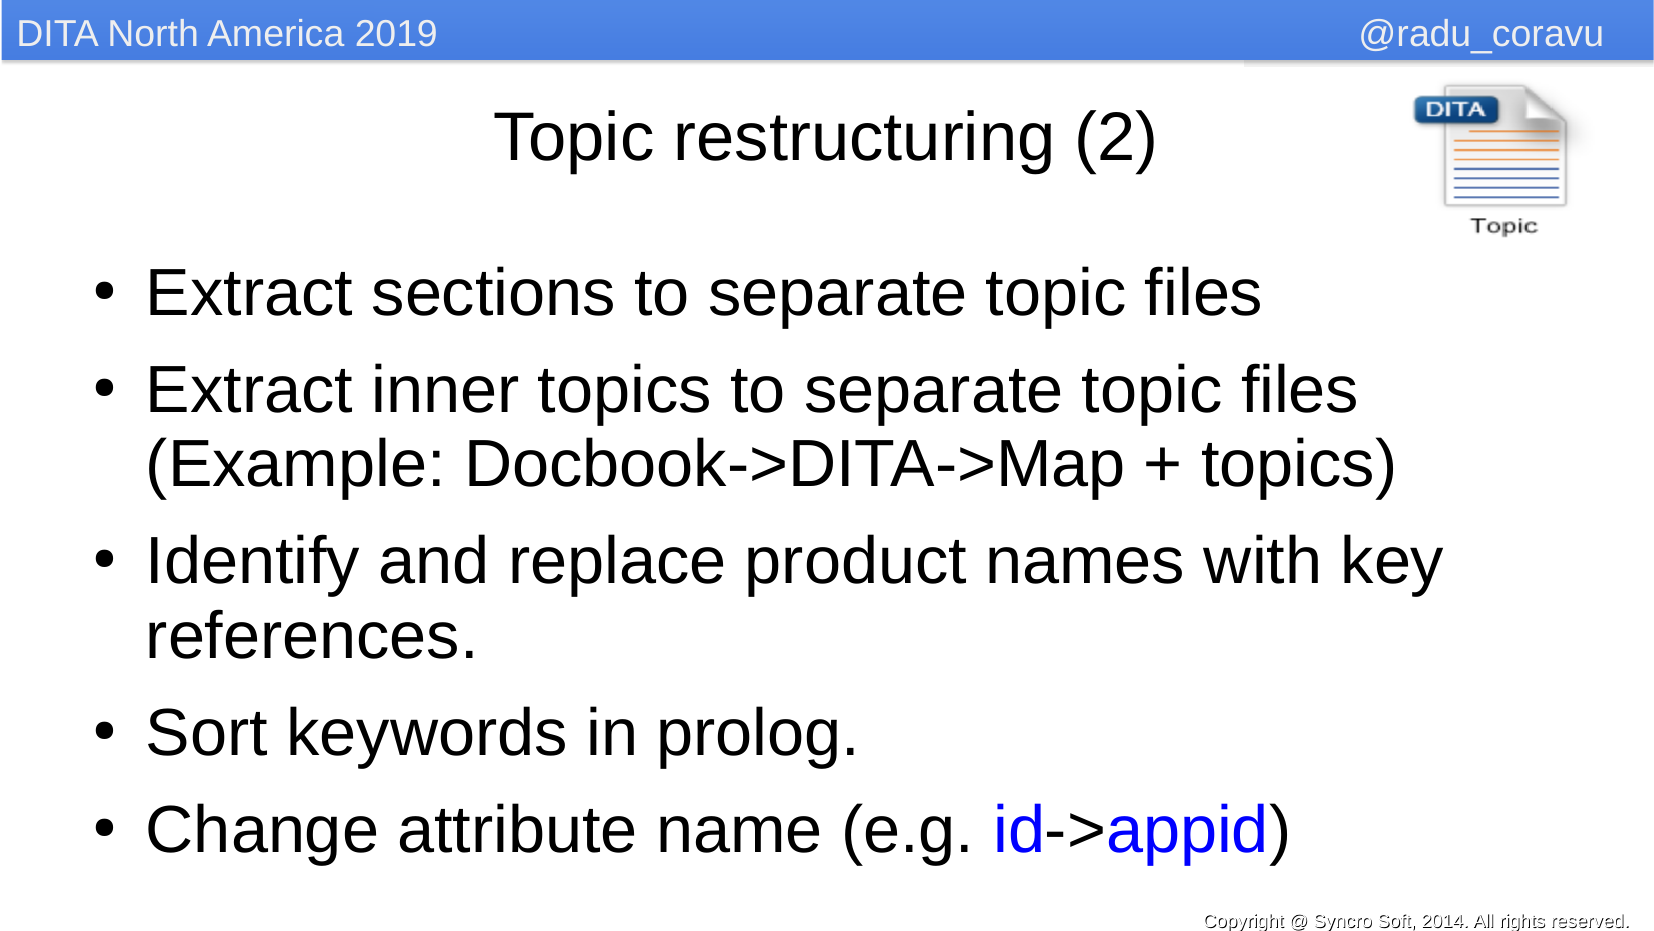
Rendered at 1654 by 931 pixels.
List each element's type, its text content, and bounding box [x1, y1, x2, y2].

picture [1, 0, 1654, 67]
list Extract sections to separate topic files Extract inner topics to separate topic files (Example: Docbook->DITA->Map + topics) Identify and replace product names with key references. Sort keywords in prolog. Change attribute name (e.g. id->appid) [75, 254, 1564, 931]
title Topic restructuring (2) [82, 59, 1571, 215]
picture [1387, 68, 1623, 255]
